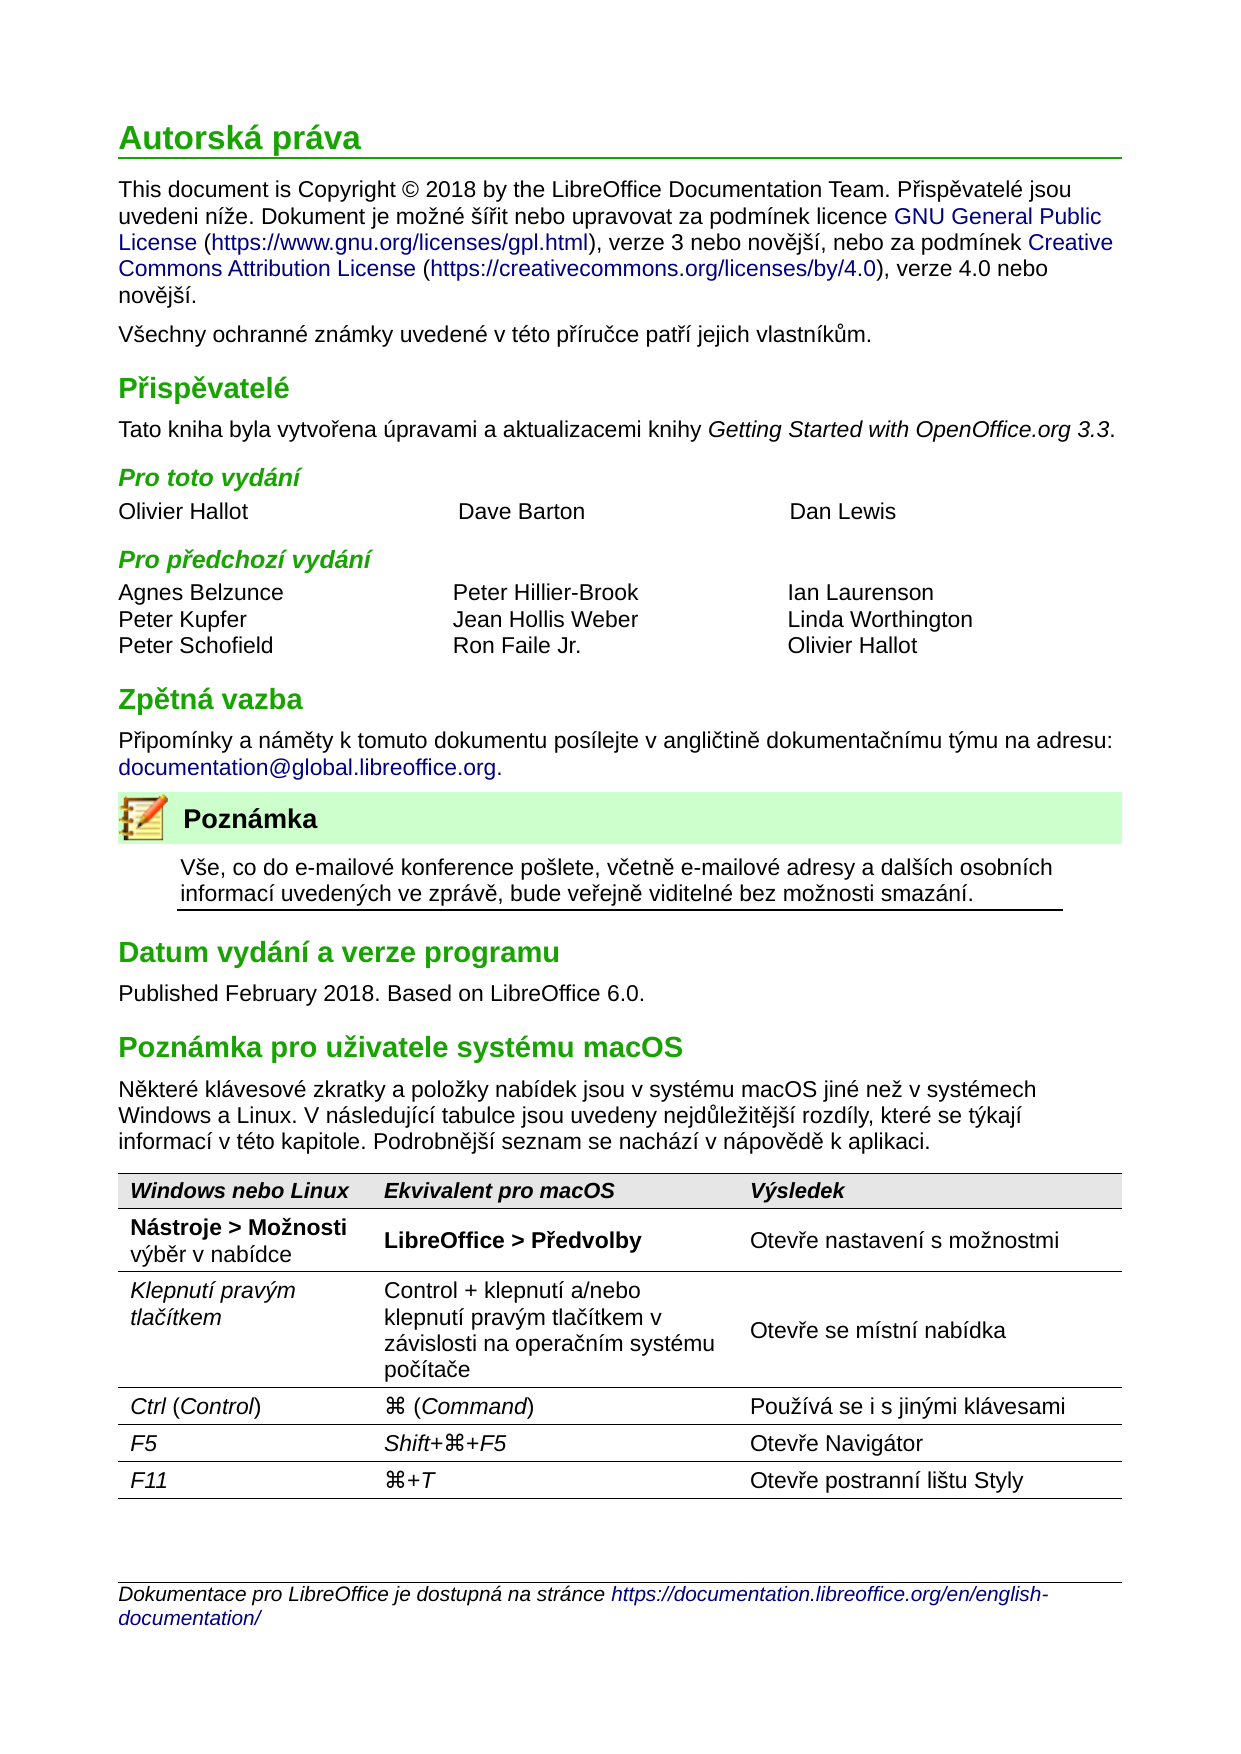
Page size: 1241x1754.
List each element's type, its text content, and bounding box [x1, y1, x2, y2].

table_cell Otevře postranní lištu Styly [738, 1462, 1122, 1498]
table_cell F5 [118, 1425, 372, 1461]
subtitle Zpětná vazba [118, 682, 1122, 716]
table_cell Linda Worthington [788, 606, 1122, 632]
subtitle Poznámka pro uživatele systému macOS [118, 1030, 1122, 1064]
table_cell Olivier Hallot [788, 632, 1122, 658]
table_header Olivier Hallot [118, 498, 458, 524]
table_header Peter Hillier-Brook [453, 579, 787, 606]
text Published February 2018. Based on LibreOffice 6.0. [118, 980, 1122, 1007]
subtitle Autorská práva [118, 118, 1122, 157]
subtitle Přispěvatelé [118, 371, 1122, 404]
table_header Ekvivalent pro macOS [372, 1174, 738, 1208]
subtitle Poznámka [118, 792, 1122, 844]
table_cell Peter Kupfer [118, 606, 453, 632]
text Vše, co do e-mailové konference pošlete, včetně e-mailové adresy a dalších osobních informací uvedených ve zprávě, bude veřejně viditelné bez možnosti smazání. [177, 851, 1063, 909]
text Některé klávesové zkratky a položky nabídek jsou v systému macOS jiné než v systémech Windows a Linux. V následující tabulce jsou uvedeny nejdůležitější rozdíly, které se týkají informací v této kapitole. Podrobnější seznam se nachází v nápovědě k aplikaci. [118, 1076, 1122, 1155]
table_header Windows nebo Linux [118, 1174, 372, 1208]
table_header Dan Lewis [789, 498, 1122, 524]
table_header Výsledek [738, 1174, 1122, 1208]
table_cell Používá se i s jinými klávesami [738, 1388, 1122, 1424]
table_cell Otevře Navigátor [738, 1425, 1122, 1461]
table_cell Otevře se místní nabídka [738, 1272, 1122, 1387]
table_cell Control + klepnutí a/nebo klepnutí pravým tlačítkem v závislosti na operačním systému počítače [372, 1272, 738, 1387]
picture [119, 793, 170, 844]
text Všechny ochranné známky uvedené v této příručce patří jejich vlastníkům. [118, 321, 1122, 347]
table_cell Peter Schofield [118, 632, 453, 658]
subtitle Datum vydání a verze programu [118, 935, 1122, 968]
subtitle Pro toto vydání [118, 463, 1122, 492]
text Připomínky a náměty k tomuto dokumentu posílejte v angličtině dokumentačnímu týmu na adresu: documentation@global.libreoffice.org. [118, 727, 1122, 780]
table_cell Jean Hollis Weber [453, 606, 787, 632]
table_cell Nástroje > Možnosti výběr v nabídce [118, 1209, 372, 1271]
table_cell F11 [118, 1462, 372, 1498]
table_cell LibreOffice > Předvolby [372, 1209, 738, 1271]
table_cell Ctrl (Control) [118, 1388, 372, 1424]
table_header Agnes Belzunce [118, 579, 453, 606]
table_cell Otevře nastavení s možnostmi [738, 1209, 1122, 1271]
table_cell Ron Faile Jr. [453, 632, 787, 658]
table_header Dave Barton [458, 498, 789, 524]
table_cell ⌘ (Command) [372, 1388, 738, 1424]
subtitle Pro předchozí vydání [118, 544, 1122, 573]
text This document is Copyright © 2018 by the LibreOffice Documentation Team. Přispěvatelé jsou uvedeni níže. Dokument je možné šířit nebo upravovat za podmínek licence GNU General Public License (https://www.gnu.org/licenses/gpl.html), verze 3 nebo novější, nebo za podmínek Creative Commons Attribution License (https://creativecommons.org/licenses/by/4.0), verze 4.0 nebo novější. [118, 176, 1122, 308]
table_header Ian Laurenson [788, 579, 1122, 606]
table_cell Klepnutí pravým tlačítkem [118, 1272, 372, 1387]
text Tato kniha byla vytvořena úpravami a aktualizacemi knihy Getting Started with OpenOffice.org 3.3. [118, 416, 1122, 442]
table_cell ⌘+T [372, 1462, 738, 1498]
table_cell Shift+⌘+F5 [372, 1425, 738, 1461]
